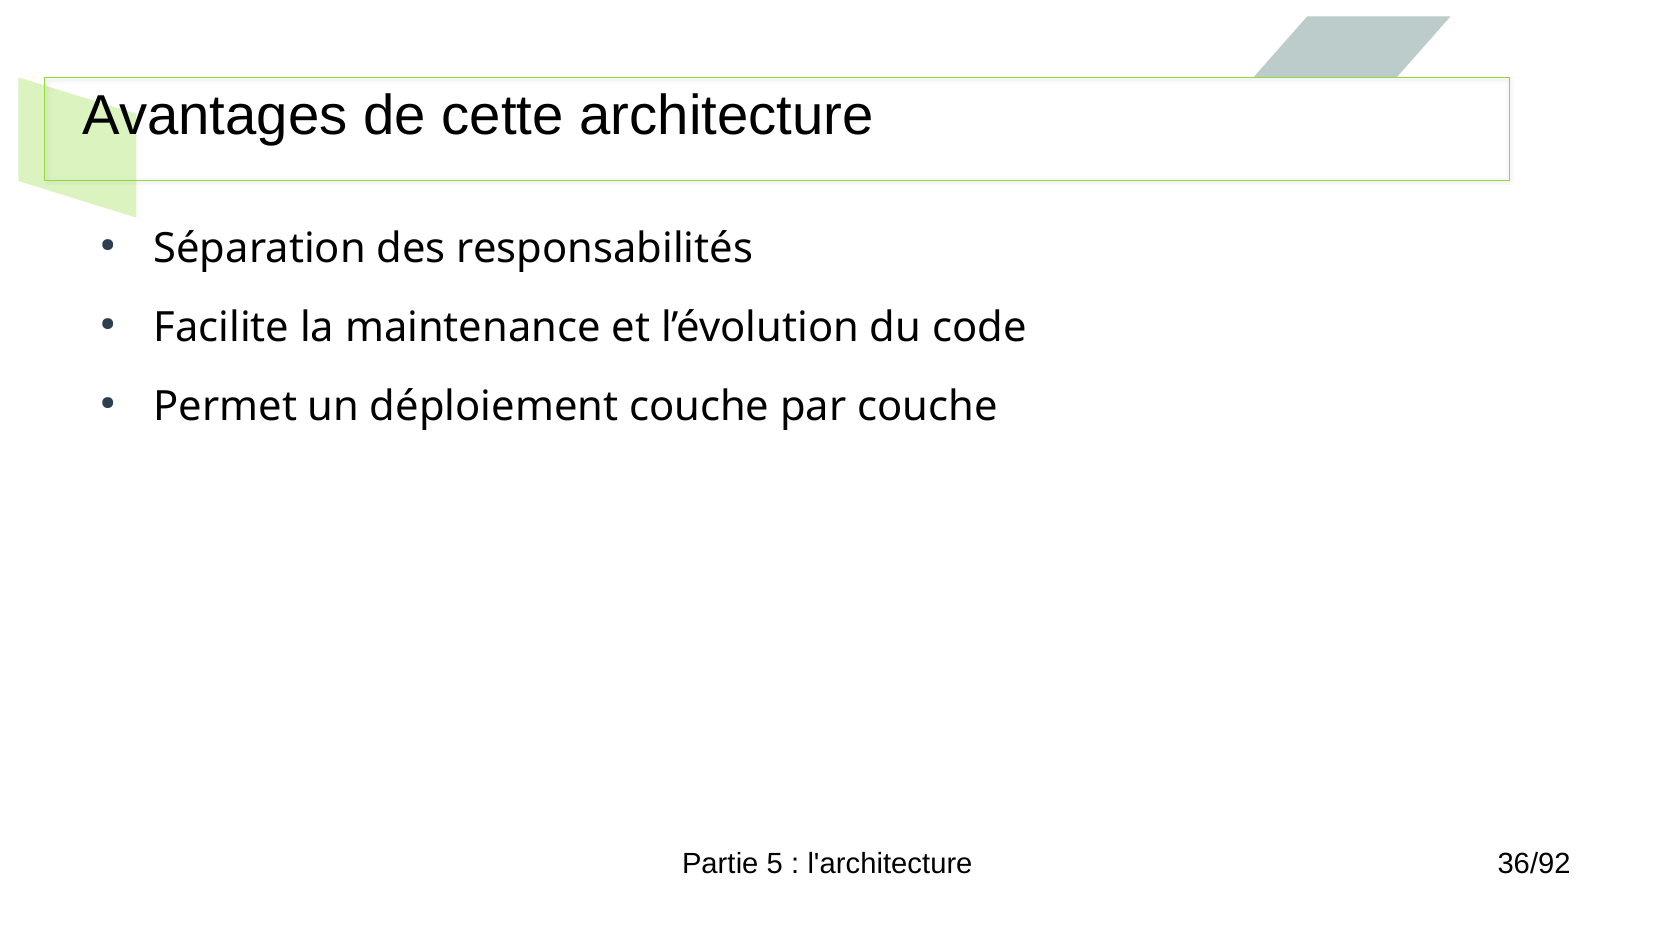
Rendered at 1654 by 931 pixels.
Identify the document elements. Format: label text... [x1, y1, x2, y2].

list Séparation des responsabilités Facilite la maintenance et l’évolution du code Permet un déploiement couche par couche [82, 217, 1571, 758]
title Avantages de cette architecture [82, 37, 1571, 193]
